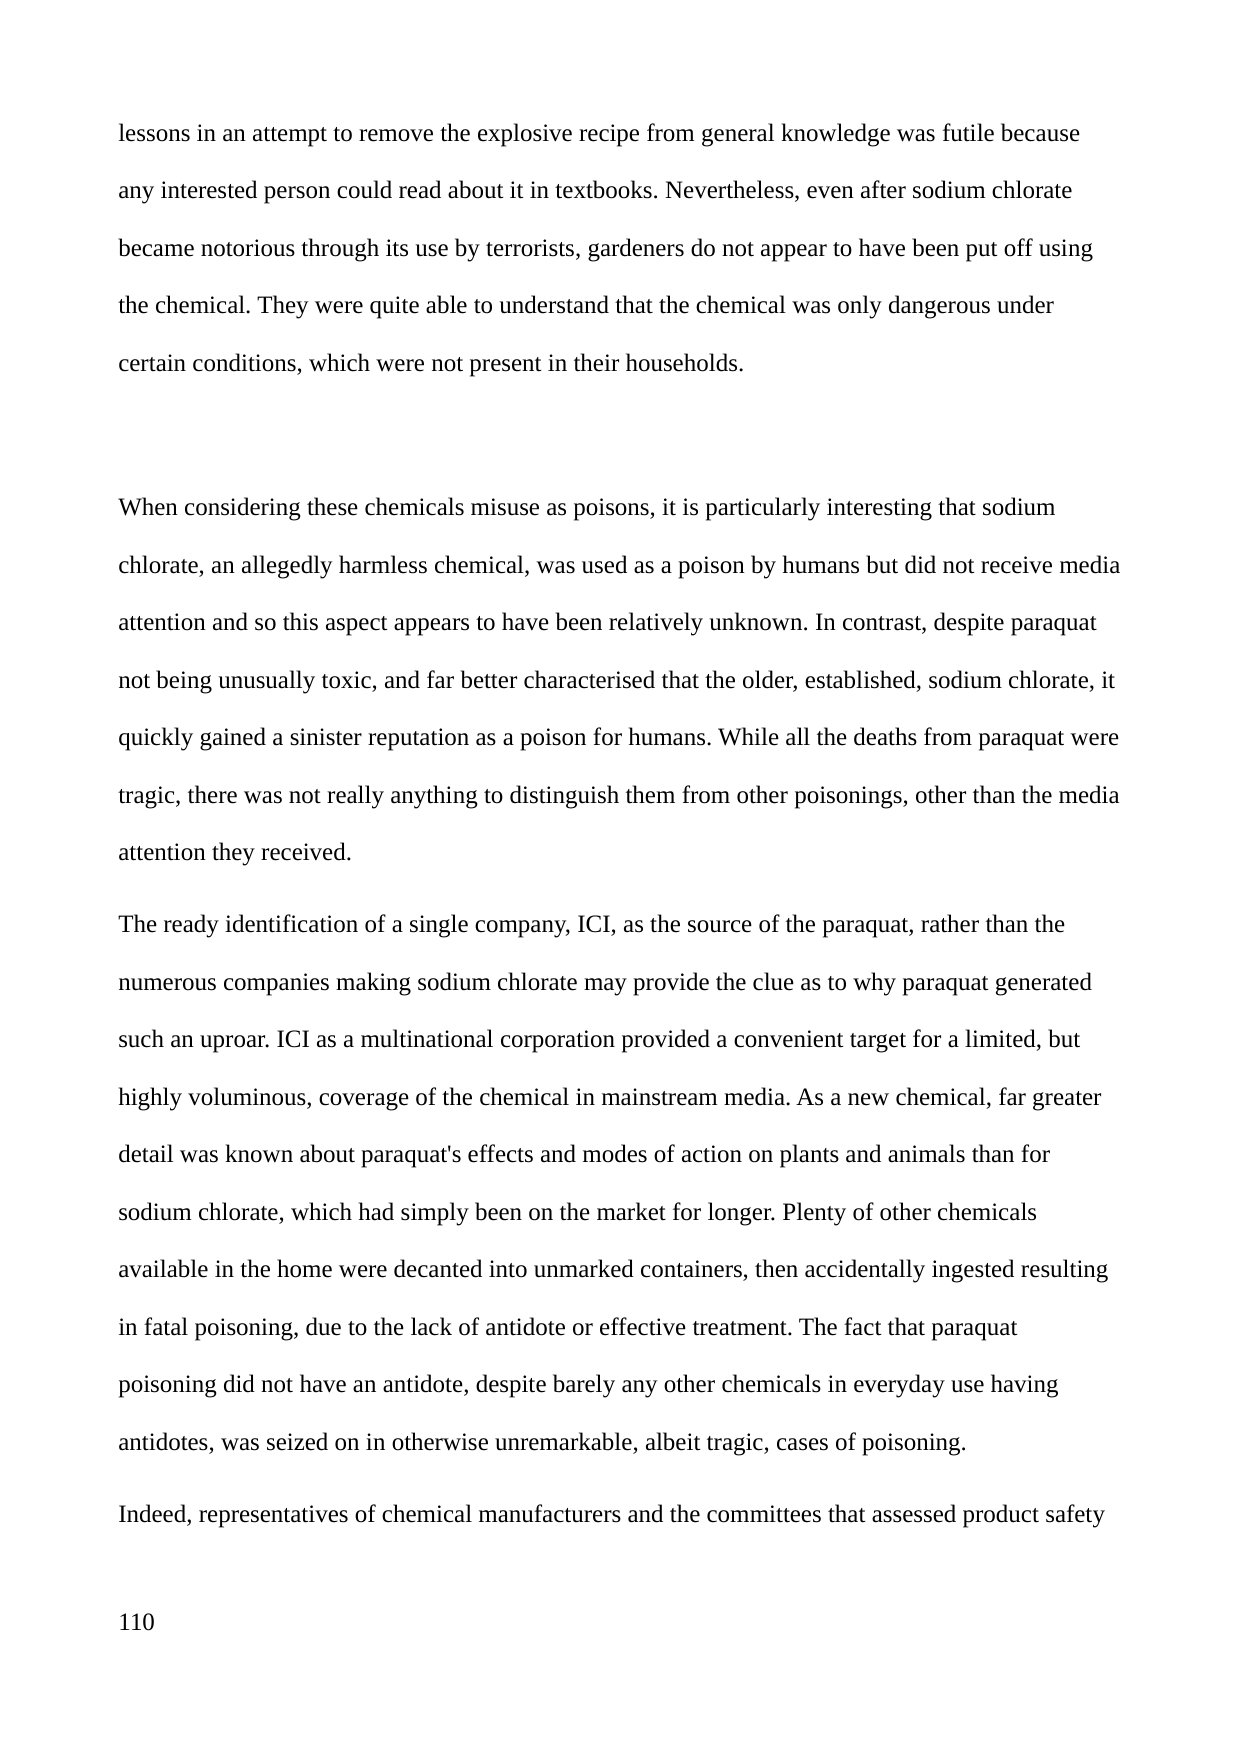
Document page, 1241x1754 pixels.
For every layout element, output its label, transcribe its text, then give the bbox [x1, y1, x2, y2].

text The ready identification of a single company, ICI, as the source of the paraquat, rather than the numerous companies making sodium chlorate may provide the clue as to why paraquat generated such an uproar. ICI as a multinational corporation provided a convenient target for a limited, but highly voluminous, coverage of the chemical in mainstream media. As a new chemical, far greater detail was known about paraquat's effects and modes of action on plants and animals than for sodium chlorate, which had simply been on the market for longer. Plenty of other chemicals available in the home were decanted into unmarked containers, then accidentally ingested resulting in fatal poisoning, due to the lack of antidote or effective treatment. The fact that paraquat poisoning did not have an antidote, despite barely any other chemicals in everyday use having antidotes, was seized on in otherwise unremarkable, albeit tragic, cases of poisoning. [118, 909, 1122, 1456]
text When considering these chemicals misuse as poisons, it is particularly interesting that sodium chlorate, an allegedly harmless chemical, was used as a poison by humans but did not receive media attention and so this aspect appears to have been relatively unknown. In contrast, despite paraquat not being unusually toxic, and far better characterised that the older, established, sodium chlorate, it quickly gained a sinister reputation as a poison for humans. While all the deaths from paraquat were tragic, there was not really anything to distinguish them from other poisonings, other than the media attention they received. [118, 492, 1122, 866]
text Indeed, representatives of chemical manufacturers and the committees that assessed product safety [118, 1499, 1122, 1528]
text lessons in an attempt to remove the explosive recipe from general knowledge was futile because any interested person could read about it in textbooks. Nevertheless, even after sodium chlorate became notorious through its use by terrorists, gardeners do not appear to have been put off using the chemical. They were quite able to understand that the chemical was only dangerous under certain conditions, which were not present in their households. [118, 118, 1122, 377]
